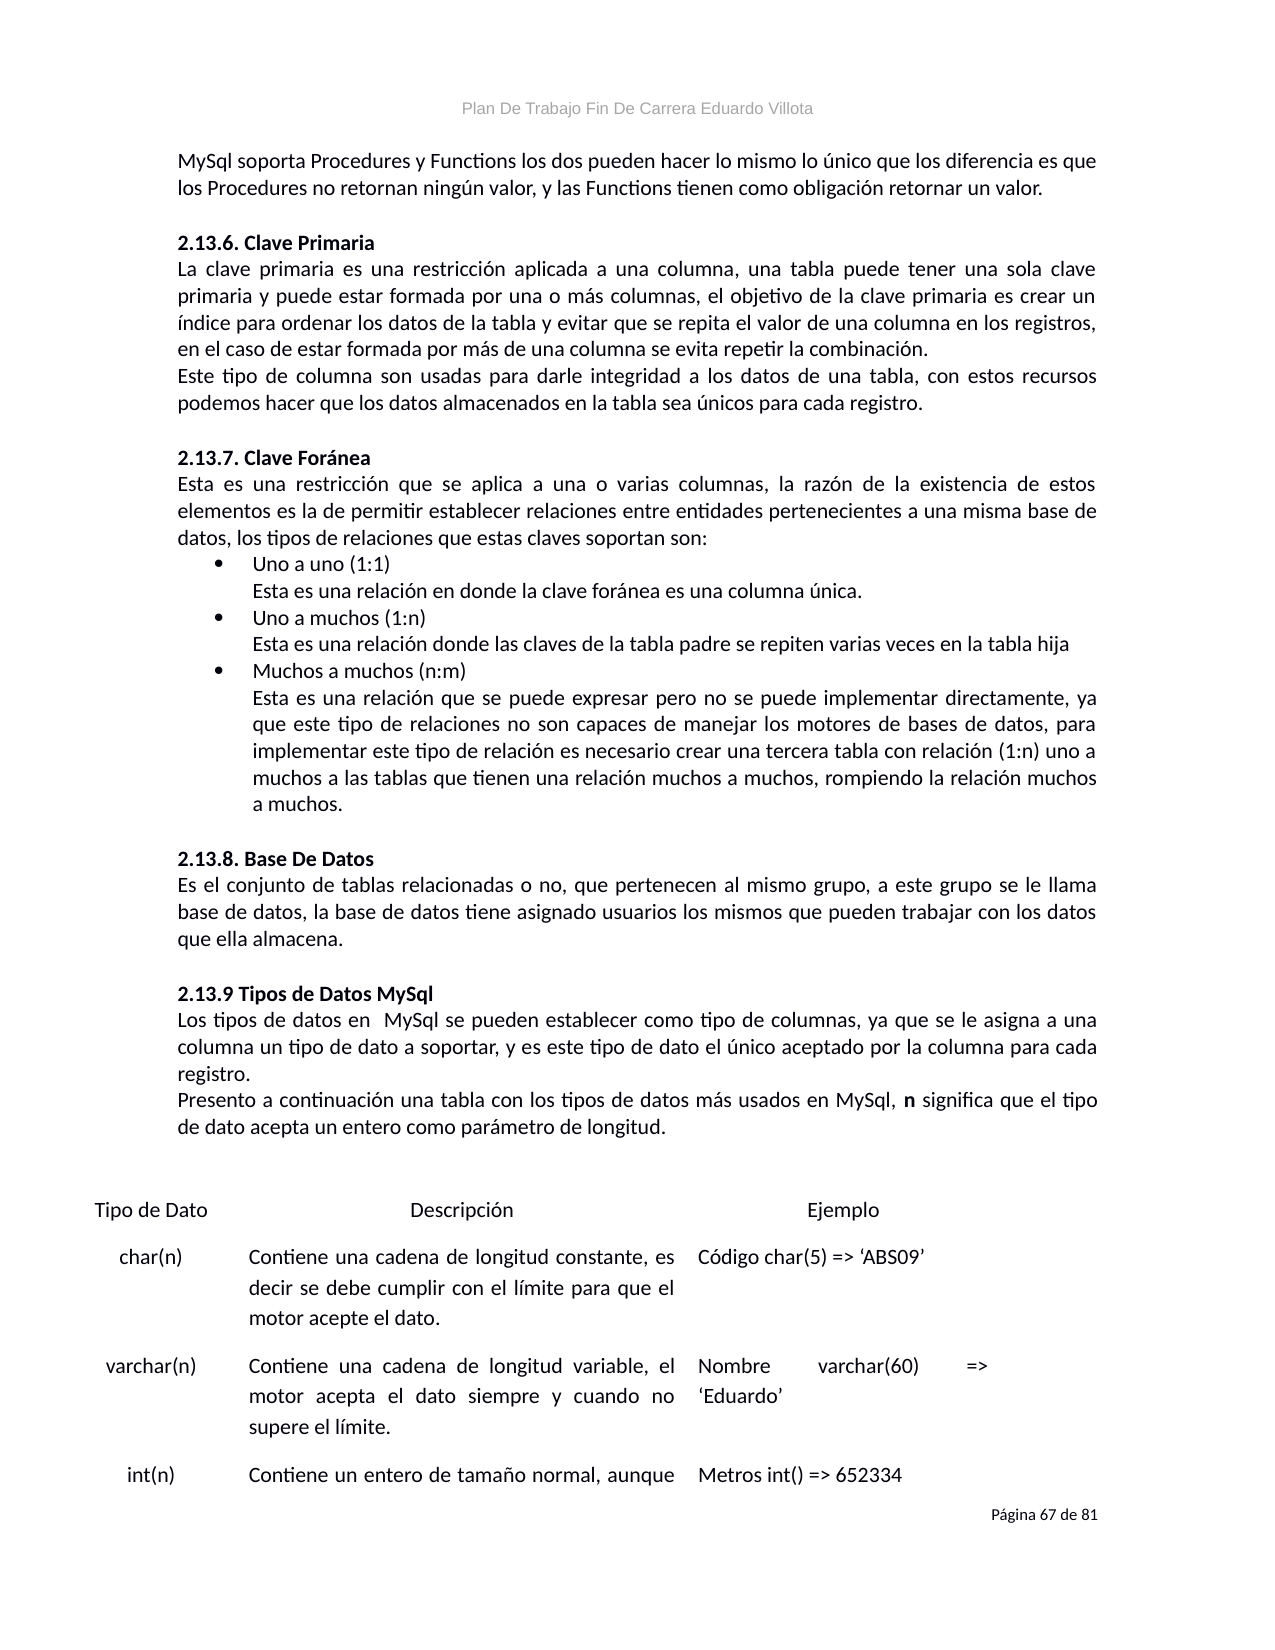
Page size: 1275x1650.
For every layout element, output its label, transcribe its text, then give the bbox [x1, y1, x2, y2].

text Es el conjunto de tablas relacionadas o no, que pertenecen al mismo grupo, a este grupo se le llama base de datos, la base de datos tiene asignado usuarios los mismos que pueden trabajar con los datos que ella almacena. [177, 872, 1098, 952]
text 2.13.7. Clave Foránea [177, 444, 1098, 470]
text 2.13.9 Tipos de Datos MySql [177, 980, 1098, 1006]
text MySql soporta Procedures y Functions los dos pueden hacer lo mismo lo único que los diferencia es que los Procedures no retornan ningún valor, y las Functions tienen como obligación retornar un valor. [177, 148, 1098, 201]
table_header Ejemplo [687, 1196, 1000, 1243]
table_header Descripción [237, 1196, 687, 1243]
table_cell int(n) [65, 1461, 237, 1487]
text 2.13.8. Base De Datos [177, 845, 1098, 872]
text Presento a continuación una tabla con los tipos de datos más usados en MySql, n significa que el tipo de dato acepta un entero como parámetro de longitud. [177, 1086, 1098, 1140]
table_cell Contiene una cadena de longitud variable, el motor acepta el dato siempre y cuando no supere el límite. [237, 1352, 687, 1461]
text Los tipos de datos en MySql se pueden establecer como tipo de columnas, ya que se le asigna a una columna un tipo de dato a soportar, y es este tipo de dato el único aceptado por la columna para cada registro. [177, 1006, 1098, 1086]
table_cell Contiene una cadena de longitud constante, es decir se debe cumplir con el límite para que el motor acepte el dato. [237, 1243, 687, 1352]
table_cell char(n) [65, 1243, 237, 1352]
table_cell Nombre varchar(60) => ‘Eduardo’ [687, 1352, 1000, 1461]
text Esta es una restricción que se aplica a una o varias columnas, la razón de la existencia de estos elementos es la de permitir establecer relaciones entre entidades pertenecientes a una misma base de datos, los tipos de relaciones que estas claves soportan son: [177, 470, 1098, 550]
table_cell Metros int() => 652334 [687, 1461, 1000, 1487]
table_header Tipo de Dato [65, 1196, 237, 1243]
table_cell Contiene un entero de tamaño normal, aunque [237, 1461, 687, 1487]
text La clave primaria es una restricción aplicada a una columna, una tabla puede tener una sola clave primaria y puede estar formada por una o más columnas, el objetivo de la clave primaria es crear un índice para ordenar los datos de la tabla y evitar que se repita el valor de una columna en los registros, en el caso de estar formada por más de una columna se evita repetir la combinación. [177, 256, 1098, 362]
text 2.13.6. Clave Primaria [177, 229, 1098, 256]
list Esta es una relación donde las claves de la tabla padre se repiten varias veces en la tabla hija [252, 630, 1098, 657]
table_cell Código char(5) => ‘ABS09’ [687, 1243, 1000, 1352]
list Muchos a muchos (n:m) [215, 657, 1098, 684]
list Uno a muchos (1:n) [215, 604, 1098, 630]
list Uno a uno (1:1) [215, 550, 1098, 577]
list Esta es una relación en donde la clave foránea es una columna única. [252, 577, 1098, 604]
list Esta es una relación que se puede expresar pero no se puede implementar directamente, ya que este tipo de relaciones no son capaces de manejar los motores de bases de datos, para implementar este tipo de relación es necesario crear una tercera tabla con relación (1:n) uno a muchos a las tablas que tienen una relación muchos a muchos, rompiendo la relación muchos a muchos. [252, 684, 1098, 817]
text Este tipo de columna son usadas para darle integridad a los datos de una tabla, con estos recursos podemos hacer que los datos almacenados en la tabla sea únicos para cada registro. [177, 362, 1098, 416]
table_cell varchar(n) [65, 1352, 237, 1461]
